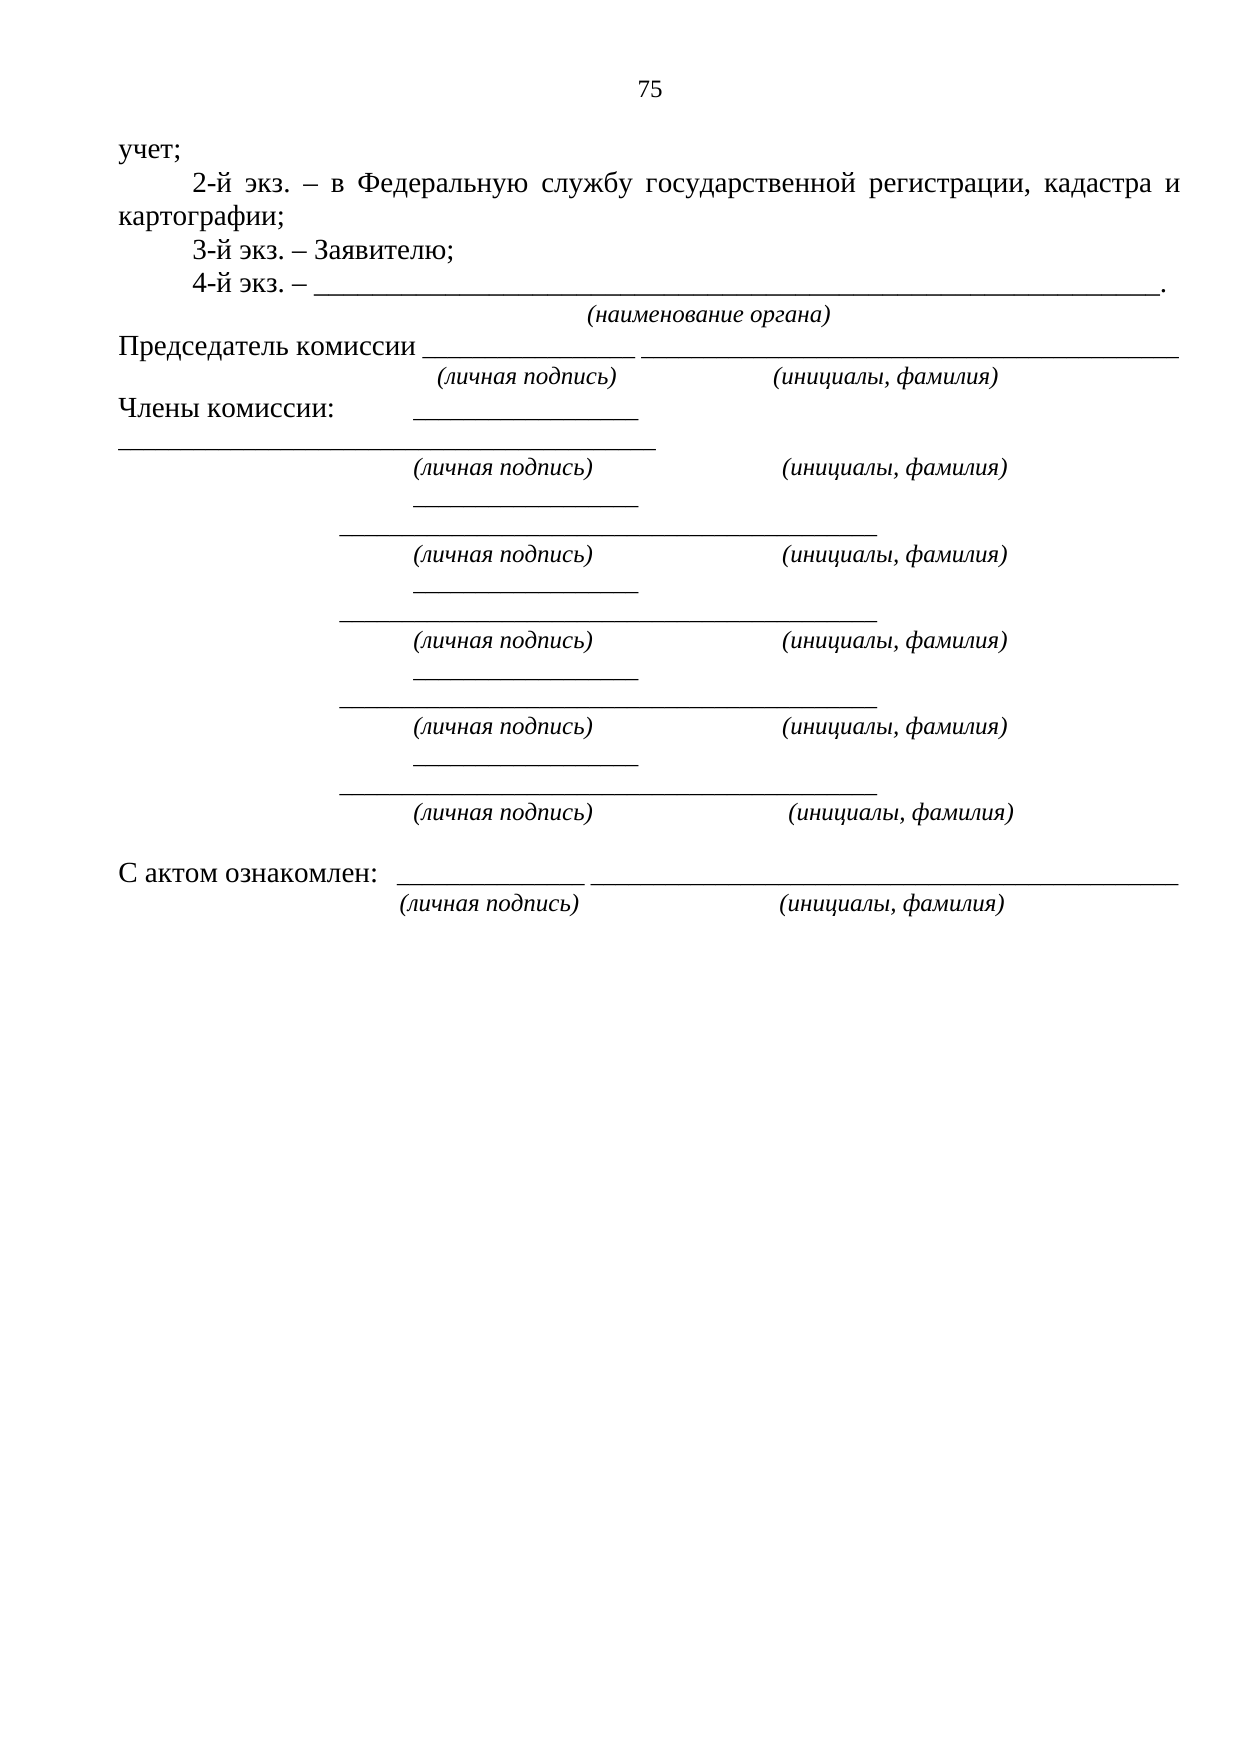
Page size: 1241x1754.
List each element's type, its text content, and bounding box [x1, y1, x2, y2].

text (личная подпись) (инициалы, фамилия) [118, 361, 1181, 390]
text Председатель комиссии _________________ ___________________________________________ [118, 328, 1181, 361]
text 4-й экз. – __________________________________________________________. [118, 266, 1181, 299]
text С актом ознакомлен: _______________ _______________________________________________ [118, 855, 1181, 888]
text __________________ ___________________________________________ [339, 654, 1181, 711]
text учет; [118, 131, 1181, 165]
text (личная подпись) (инициалы, фамилия) [339, 452, 1181, 481]
text 2-й экз. – в Федеральную службу государственной регистрации, кадастра и картографии; [118, 165, 1181, 232]
text Члены комиссии: __________________ ___________________________________________ [118, 390, 1181, 452]
text __________________ ___________________________________________ [339, 567, 1181, 625]
text (личная подпись) (инициалы, фамилия) [339, 625, 1181, 654]
text (личная подпись) (инициалы, фамилия) [413, 539, 1181, 567]
text __________________ ___________________________________________ [339, 481, 1181, 539]
text (личная подпись) (инициалы, фамилия) [339, 797, 1181, 826]
text (личная подпись) (инициалы, фамилия) [118, 888, 1181, 917]
text 3-й экз. – Заявителю; [118, 232, 1181, 266]
text (личная подпись) (инициалы, фамилия) [339, 711, 1181, 740]
text (наименование органа) [118, 299, 1181, 328]
text __________________ ___________________________________________ [339, 740, 1181, 797]
